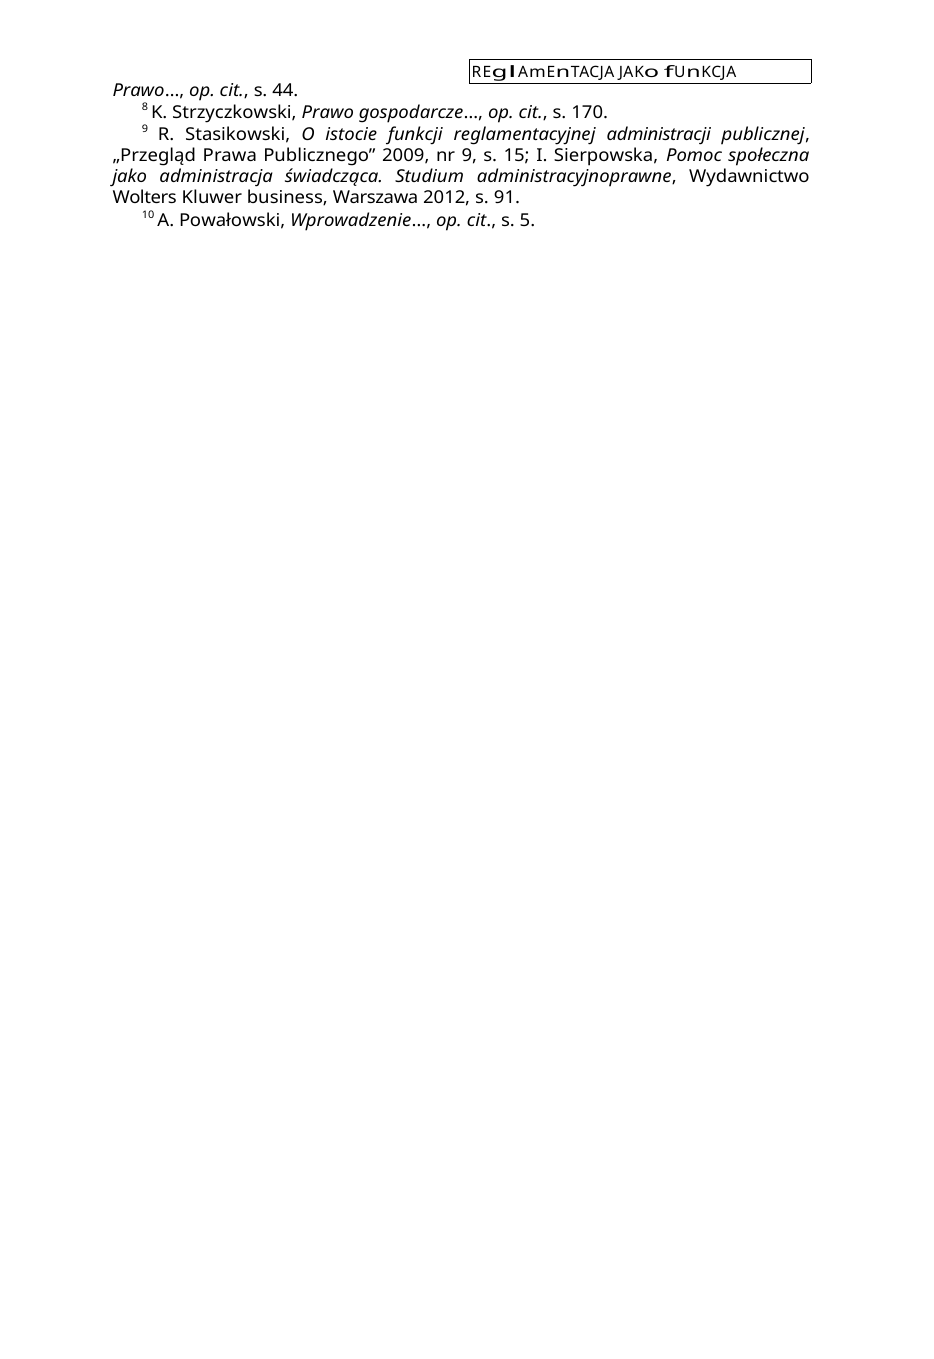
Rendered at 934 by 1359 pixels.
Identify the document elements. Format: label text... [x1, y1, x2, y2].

text Prawo…, op. cit., s. 44. [112, 79, 809, 101]
text 9 R. Stasikowski, O istocie funkcji reglamentacyjnej administracji publicznej, „Przegląd Prawa Publicznego” 2009, nr 9, s. 15; I. Sierpowska, Pomoc społeczna jako administracja świadcząca. Studium administracyjnoprawne, Wydawnictwo Wolters Kluwer business, Warszawa 2012, s. 91. [112, 123, 809, 209]
text 10 A. Powałowski, Wprowadzenie…, op. cit., s. 5. [142, 209, 821, 231]
text 8 K. Strzyczkowski, Prawo gospodarcze…, op. cit., s. 170. [142, 101, 821, 123]
